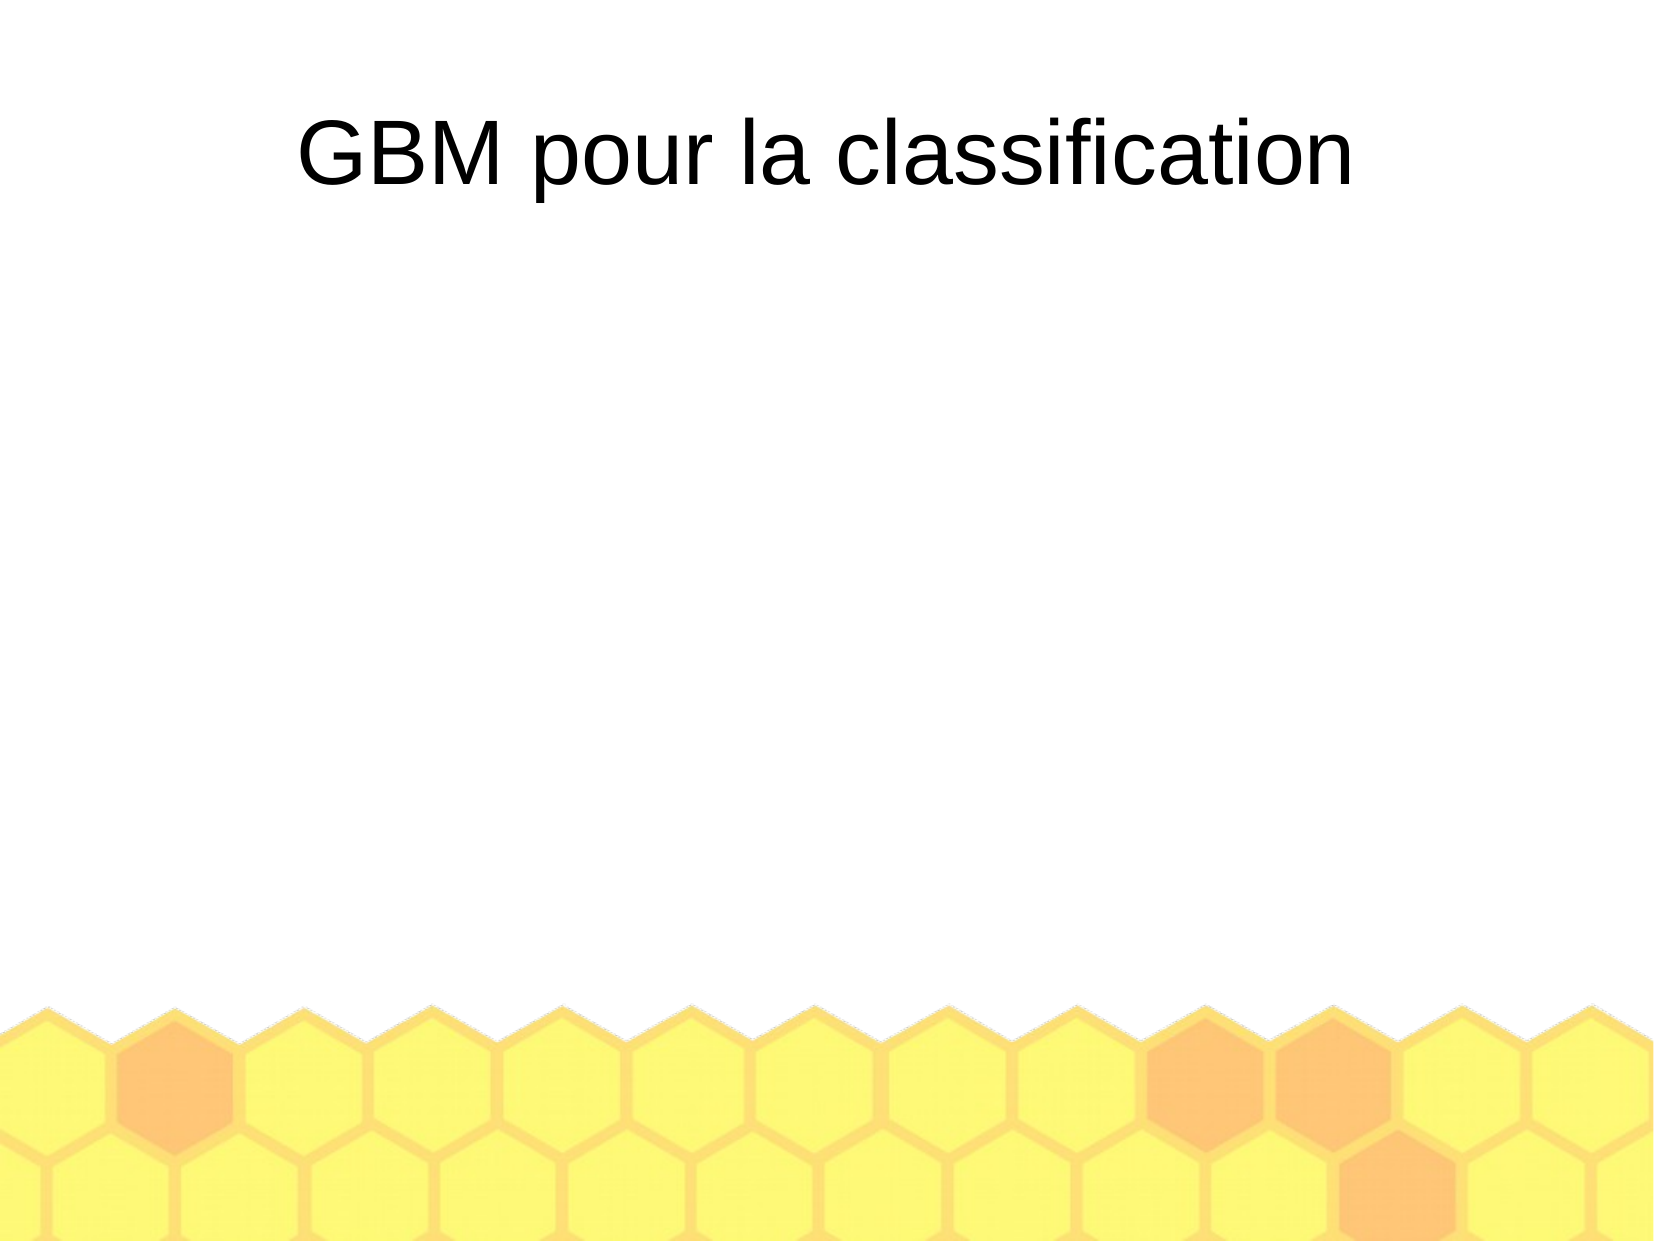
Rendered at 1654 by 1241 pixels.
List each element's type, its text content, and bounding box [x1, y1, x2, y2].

picture [0, 1001, 1654, 1241]
title GBM pour la classification [82, 49, 1571, 257]
